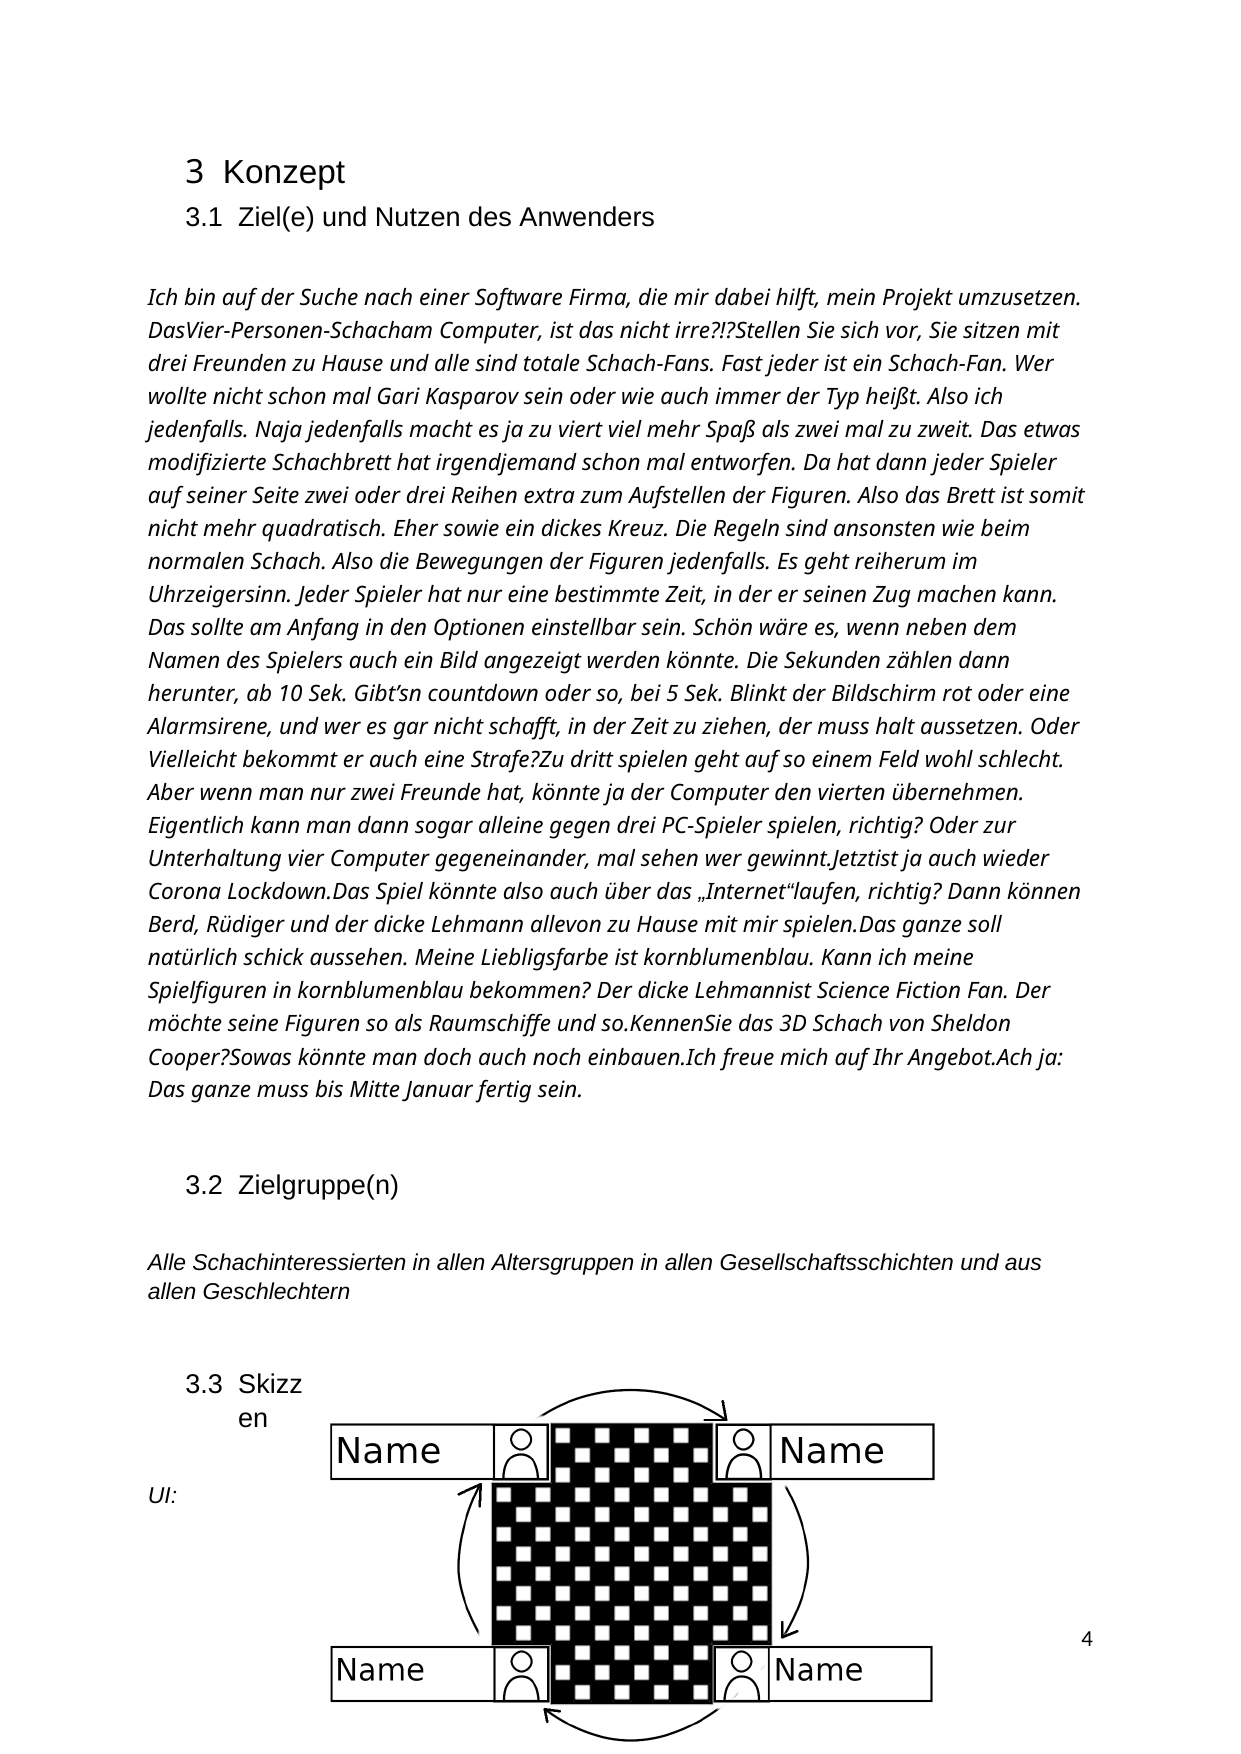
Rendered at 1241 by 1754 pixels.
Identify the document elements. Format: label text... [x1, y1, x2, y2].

text [962, 1482, 1093, 1509]
text Ich bin auf der Suche nach einer Software Firma, die mir dabei hilft, mein Projekt umzusetzen. DasVier-Personen-Schacham Computer, ist das nicht irre?!?Stellen Sie sich vor, Sie sitzen mit drei Freunden zu Hause und alle sind totale Schach-Fans. Fast jeder ist ein Schach-Fan. Wer wollte nicht schon mal Gari Kasparov sein oder wie auch immer der Typ heißt. Also ich jedenfalls. Naja jedenfalls macht es ja zu viert viel mehr Spaß als zwei mal zu zweit. Das etwas modifizierte Schachbrett hat irgendjemand schon mal entworfen. Da hat dann jeder Spieler auf seiner Seite zwei oder drei Reihen extra zum Aufstellen der Figuren. Also das Brett ist somit nicht mehr quadratisch. Eher sowie ein dickes Kreuz. Die Regeln sind ansonsten wie beim normalen Schach. Also die Bewegungen der Figuren jedenfalls. Es geht reiherum im Uhrzeigersinn. Jeder Spieler hat nur eine bestimmte Zeit, in der er seinen Zug machen kann. Das sollte am Anfang in den Optionen einstellbar sein. Schön wäre es, wenn neben dem Namen des Spielers auch ein Bild angezeigt werden könnte. Die Sekunden zählen dann herunter, ab 10 Sek. Gibt’sn countdown oder so, bei 5 Sek. Blinkt der Bildschirm rot oder eine Alarmsirene, und wer es gar nicht schafft, in der Zeit zu ziehen, der muss halt aussetzen. Oder Vielleicht bekommt er auch eine Strafe?Zu dritt spielen geht auf so einem Feld wohl schlecht. Aber wenn man nur zwei Freunde hat, könnte ja der Computer den vierten übernehmen. Eigentlich kann man dann sogar alleine gegen drei PC-Spieler spielen, richtig? Oder zur Unterhaltung vier Computer gegeneinander, mal sehen wer gewinnt.Jetztist ja auch wieder Corona Lockdown.Das Spiel könnte also auch über das „Internet“laufen, richtig? Dann können Berd, Rüdiger und der dicke Lehmann allevon zu Hause mit mir spielen.Das ganze soll natürlich schick aussehen. Meine Liebligsfarbe ist kornblumenblau. Kann ich meine Spielfiguren in kornblumenblau bekommen? Der dicke Lehmannist Science Fiction Fan. Der möchte seine Figuren so als Raumschiffe und so.KennenSie das 3D Schach von Sheldon Cooper?Sowas könnte man doch auch noch einbauen.Ich freue mich auf Ihr Angebot.Ach ja: Das ganze muss bis Mitte Januar fertig sein. [148, 281, 1093, 1104]
picture [316, 1377, 962, 1754]
text Alle Schachinteressierten in allen Altersgruppen in allen Gesellschaftsschichten und aus allen Geschlechtern [148, 1249, 1093, 1304]
subtitle Ziel(e) und Nutzen des Anwenders [185, 201, 1093, 232]
subtitle Skizzen [185, 1368, 1093, 1433]
subtitle Zielgruppe(n) [185, 1169, 1093, 1200]
text UI: [148, 1482, 316, 1509]
subtitle Konzept [185, 148, 1093, 193]
